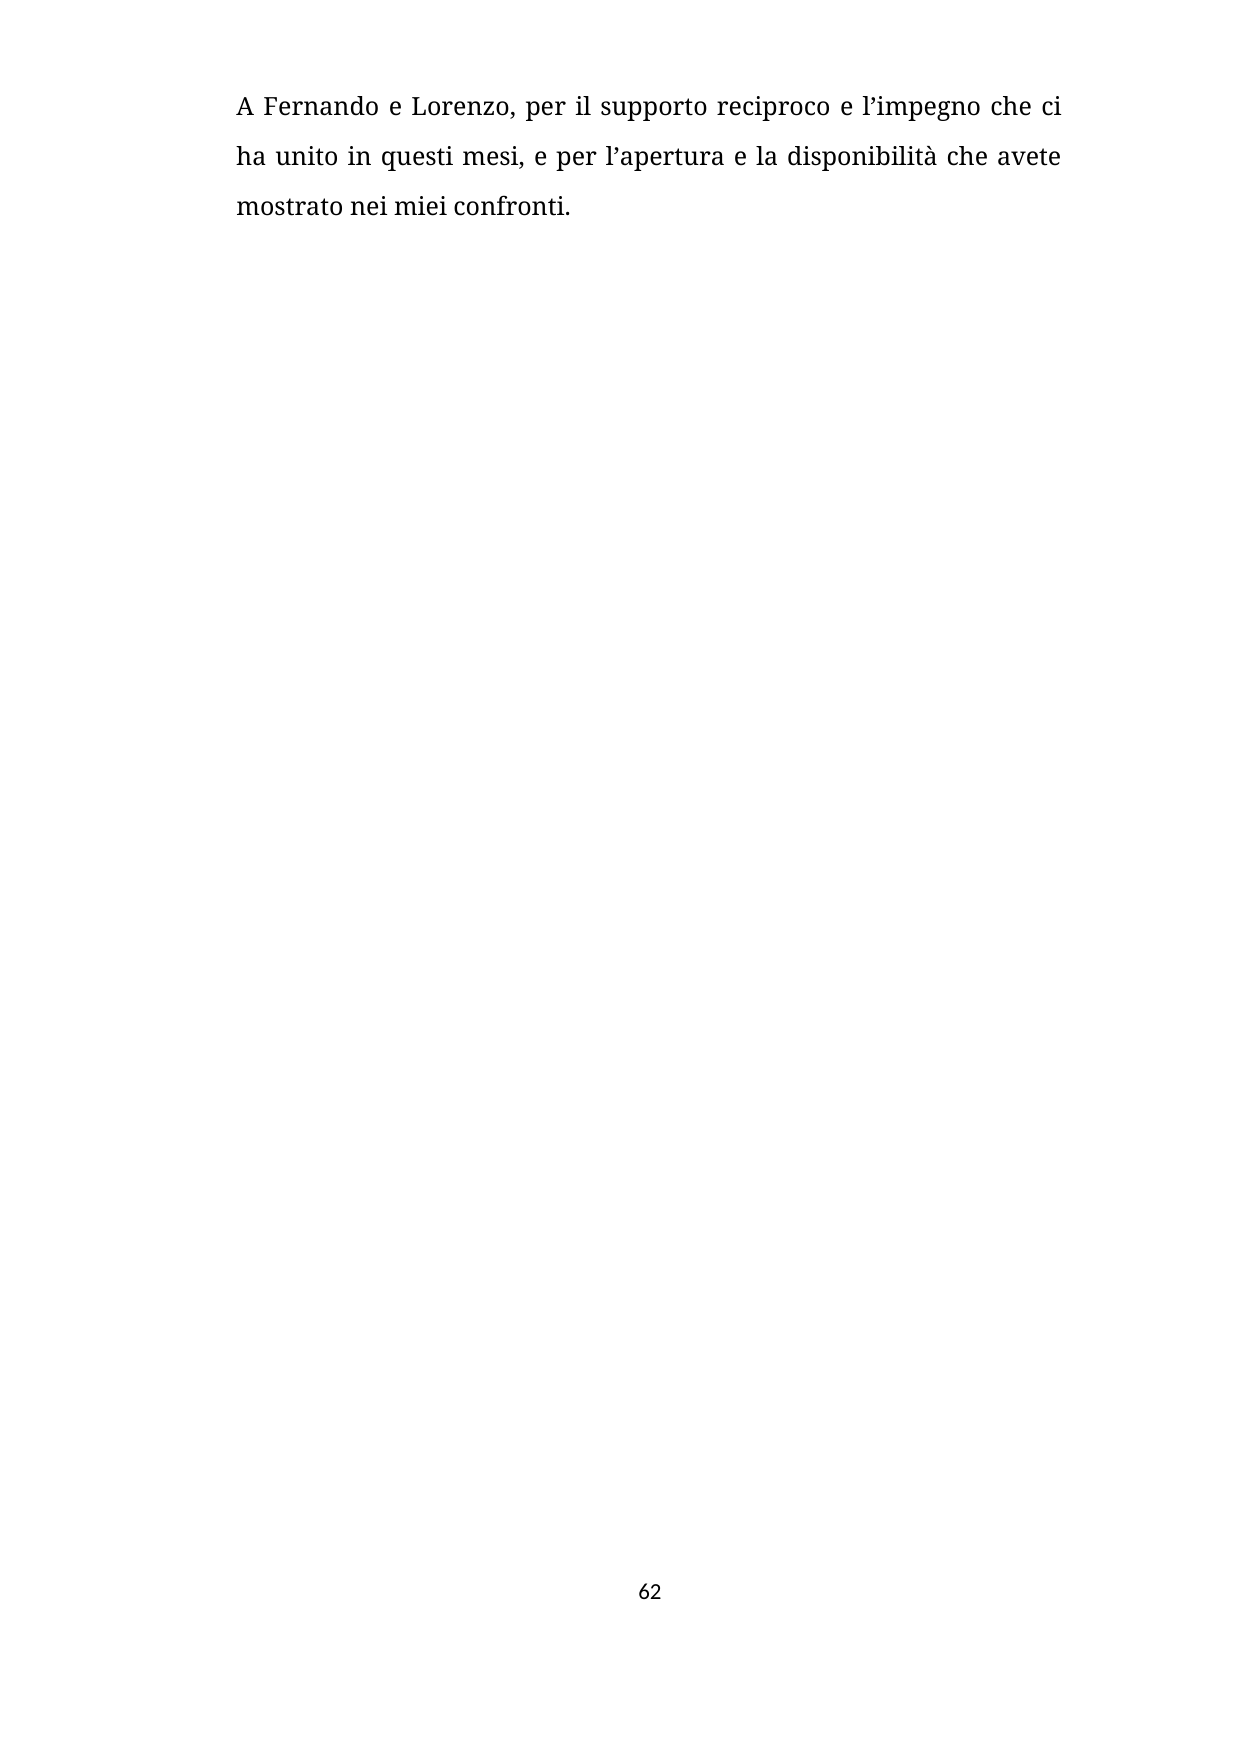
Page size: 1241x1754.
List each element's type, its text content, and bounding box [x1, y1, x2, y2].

text A Fernando e Lorenzo, per il supporto reciproco e l’impegno che ci ha unito in questi mesi, e per l’apertura e la disponibilità che avete mostrato nei miei confronti. [236, 75, 1063, 225]
